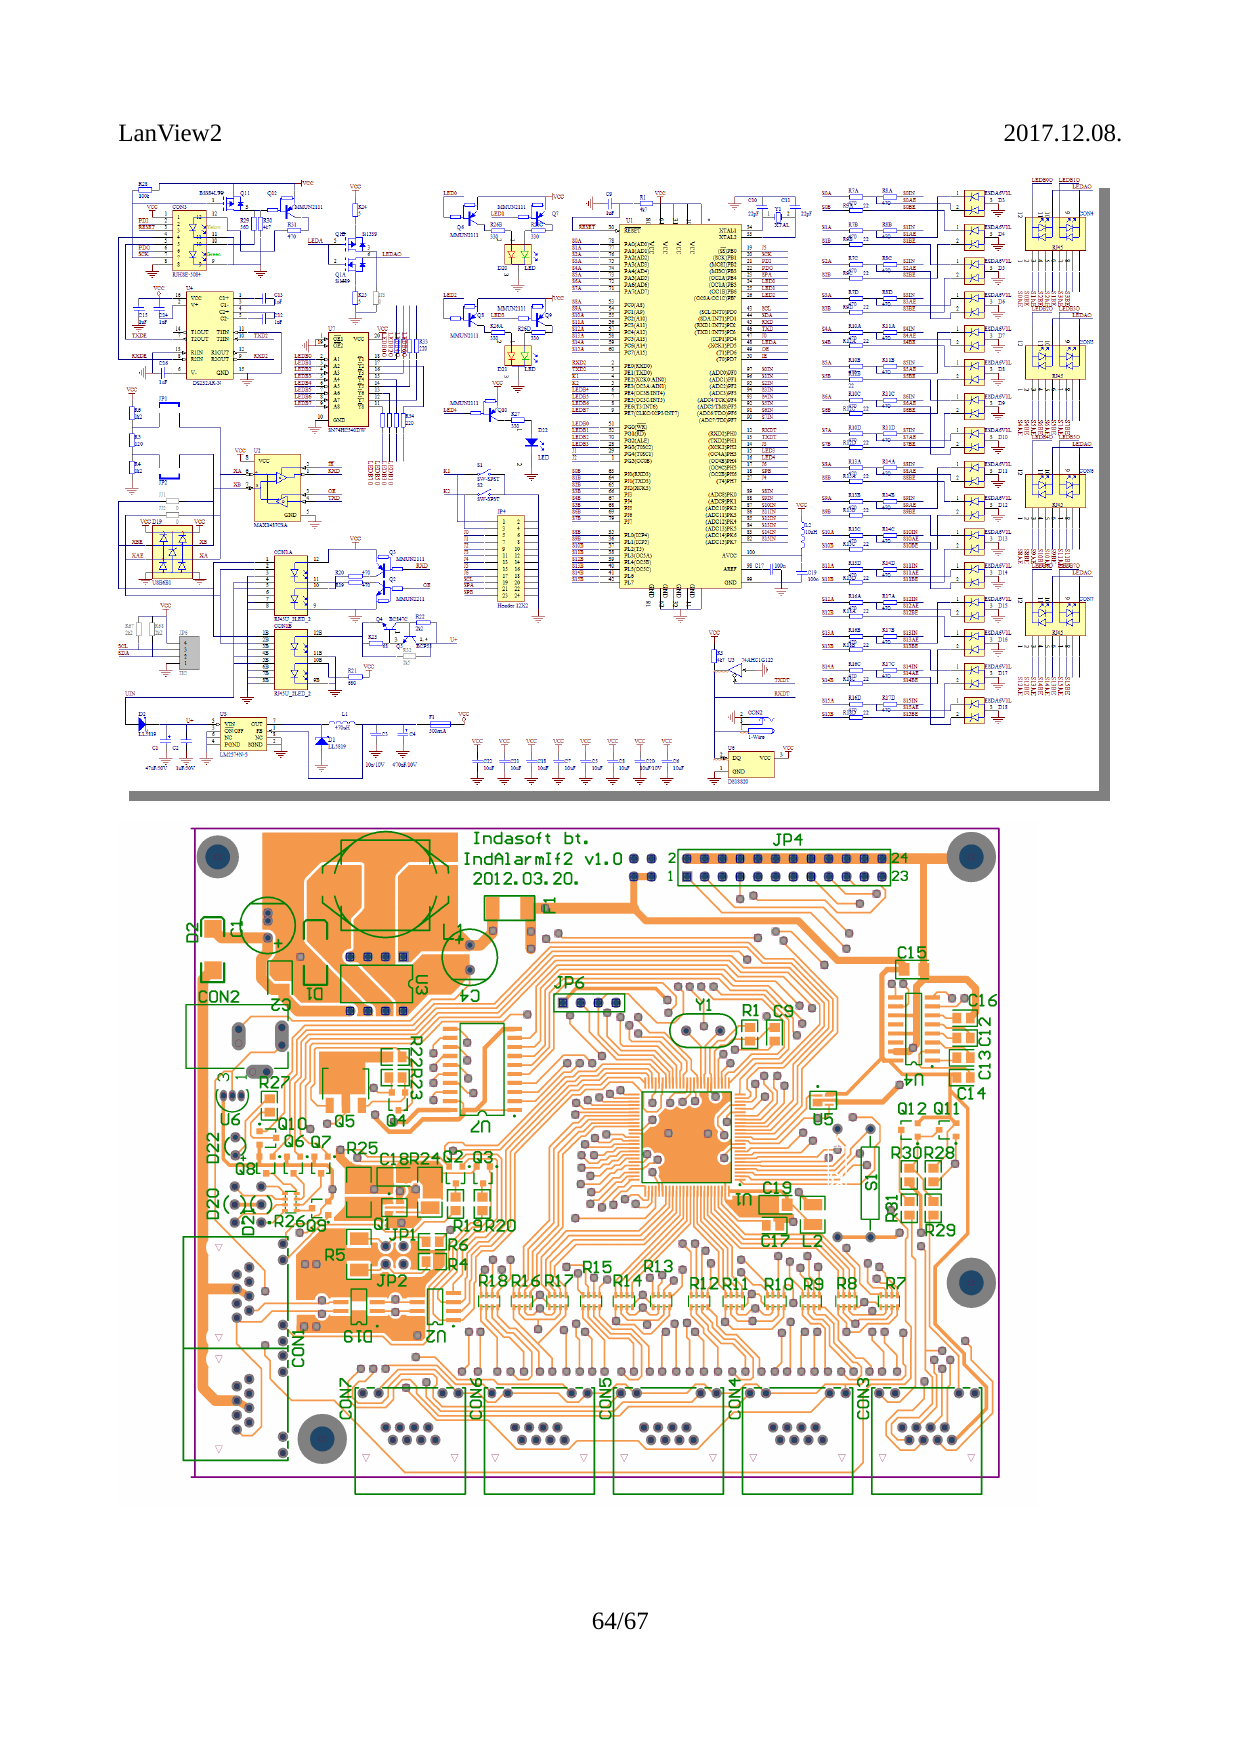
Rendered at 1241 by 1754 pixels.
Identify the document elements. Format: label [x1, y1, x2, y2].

picture [118, 177, 1099, 791]
picture [118, 821, 1039, 1508]
